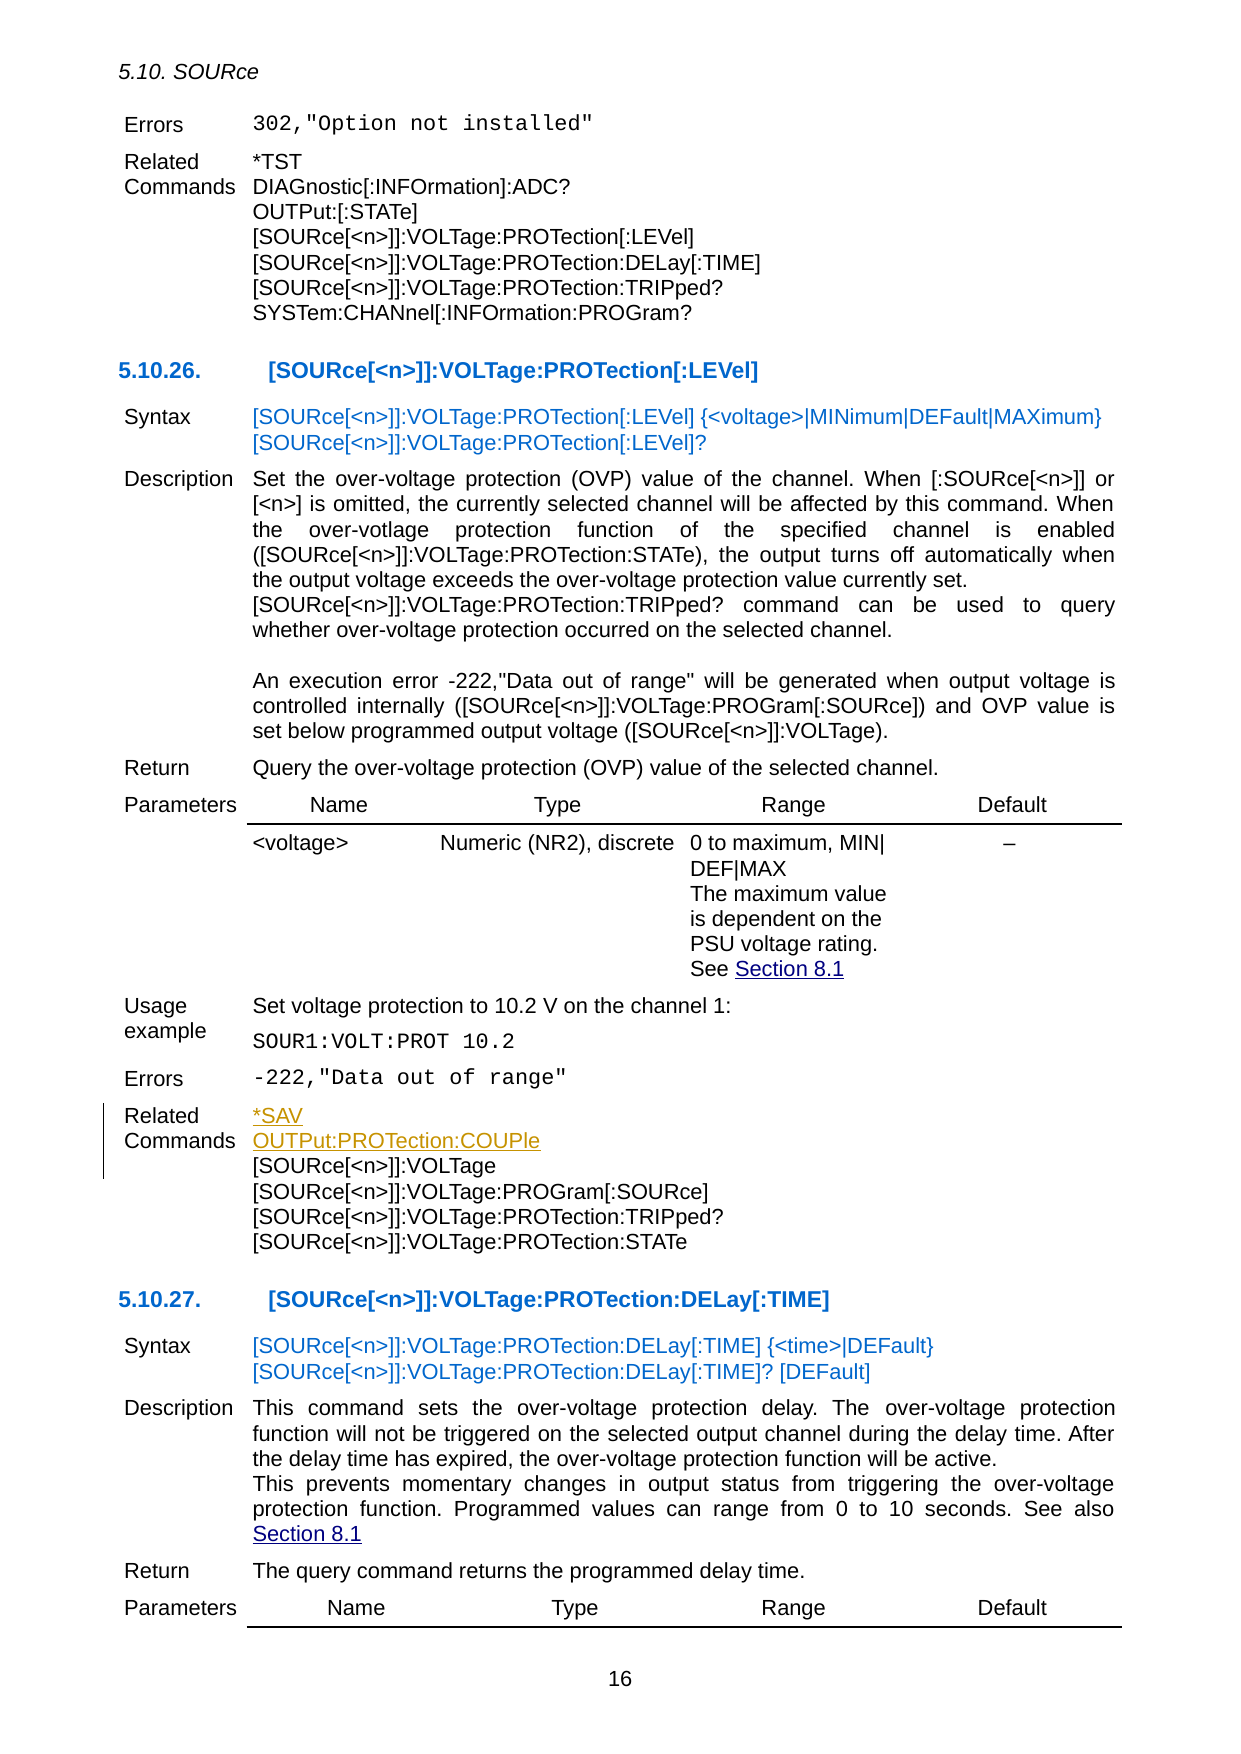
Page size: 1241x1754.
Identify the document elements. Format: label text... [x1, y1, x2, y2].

table_cell Set voltage protection to 10.2 V on the channel 1: SOUR1:VOLT:PROT 10.2 [247, 987, 1122, 1061]
table_cell Default [903, 786, 1122, 822]
table_cell Range [684, 1589, 903, 1626]
table_cell Parameters [118, 1589, 247, 1626]
table_header [SOURce[<n>]]:VOLTage:PROTection[:LEVel] {<voltage>|MINimum|DEFault|MAXimum} [SOURce[<n>]]:VOLTage:PROTection[:LEVel]? [247, 399, 1122, 460]
table_cell <voltage> [247, 825, 431, 987]
table_cell Type [465, 1589, 684, 1626]
table_header [SOURce[<n>]]:VOLTage:PROTection:DELay[:TIME] {<time>|DEFault} [SOURce[<n>]]:VOLTage:PROTection:DELay[:TIME]? [DEFault] [247, 1328, 1122, 1389]
table_cell Type [431, 786, 684, 822]
table_cell Default [903, 1589, 1122, 1626]
table_cell Numeric (NR2), discrete [431, 825, 684, 987]
table_cell *TST DIAGnostic[:INFOrmation]:ADC? OUTPut:[:STATe] [SOURce[<n>]]:VOLTage:PROTection[:LEVel] [SOURce[<n>]]:VOLTage:PROTection:DELay[:TIME] [SOURce[<n>]]:VOLTage:PROTection:TRIPped? SYSTem:CHANnel[:INFOrmation:PROGram? [247, 143, 1122, 331]
table_cell Usage example [118, 987, 247, 1061]
table_cell Query the over-voltage protection (OVP) value of the selected channel. [247, 749, 1122, 786]
subtitle [SOURce[<n>]]:VOLTage:PROTection:DELay[:TIME] [118, 1286, 1122, 1313]
table_cell Errors [118, 1061, 247, 1097]
table_cell Range [684, 786, 903, 822]
table_cell Name [247, 786, 431, 822]
table_cell Set the over-voltage protection (OVP) value of the channel. When [:SOURce[<n>]] or [<n>] is omitted, the currently selected channel will be affected by this command. When the over-votlage protection function of the specified channel is enabled ([SOURce[<n>]]:VOLTage:PROTection:STATe), the output turns off automatically when the output voltage exceeds the over-voltage protection value currently set. [SOURce[<n>]]:VOLTage:PROTection:TRIPped? command can be used to query whether over-voltage protection occurred on the selected channel. An execution error -222,"Data out of range" will be generated when output voltage is controlled internally ([SOURce[<n>]]:VOLTage:PROGram[:SOURce]) and OVP value is set below programmed output voltage ([SOURce[<n>]]:VOLTage). [247, 460, 1122, 749]
subtitle [SOURce[<n>]]:VOLTage:PROTection[:LEVel] [118, 357, 1122, 384]
table_header Syntax [118, 399, 247, 460]
table_cell 0 to maximum, MIN|DEF|MAX The maximum value is dependent on the PSU voltage rating. See Section 8.1 [684, 825, 903, 987]
table_cell Return [118, 1552, 247, 1589]
table_cell Parameters [118, 786, 247, 987]
table_cell Name [247, 1589, 465, 1626]
table_cell Return [118, 749, 247, 786]
table_cell Errors [118, 106, 247, 143]
table_cell Description [118, 1390, 247, 1552]
table_cell 302,"Option not installed" [247, 106, 1122, 143]
table_cell Related Commands [118, 1097, 247, 1260]
table_cell This command sets the over-voltage protection delay. The over-voltage protection function will not be triggered on the selected output channel during the delay time. After the delay time has expired, the over-voltage protection function will be active. This prevents momentary changes in output status from triggering the over-voltage protection function. Programmed values can range from 0 to 10 seconds. See also Section 8.1 [247, 1390, 1122, 1552]
table_header Syntax [118, 1328, 247, 1389]
table_cell The query command returns the programmed delay time. [247, 1552, 1122, 1589]
table_cell Related Commands [118, 143, 247, 331]
table_cell – [903, 825, 1122, 987]
table_cell *SAV OUTPut:PROTection:COUPle [SOURce[<n>]]:VOLTage [SOURce[<n>]]:VOLTage:PROGram[:SOURce] [SOURce[<n>]]:VOLTage:PROTection:TRIPped? [SOURce[<n>]]:VOLTage:PROTection:STATe [247, 1097, 1122, 1260]
table_cell Description [118, 460, 247, 749]
table_cell -222,"Data out of range" [247, 1061, 1122, 1097]
